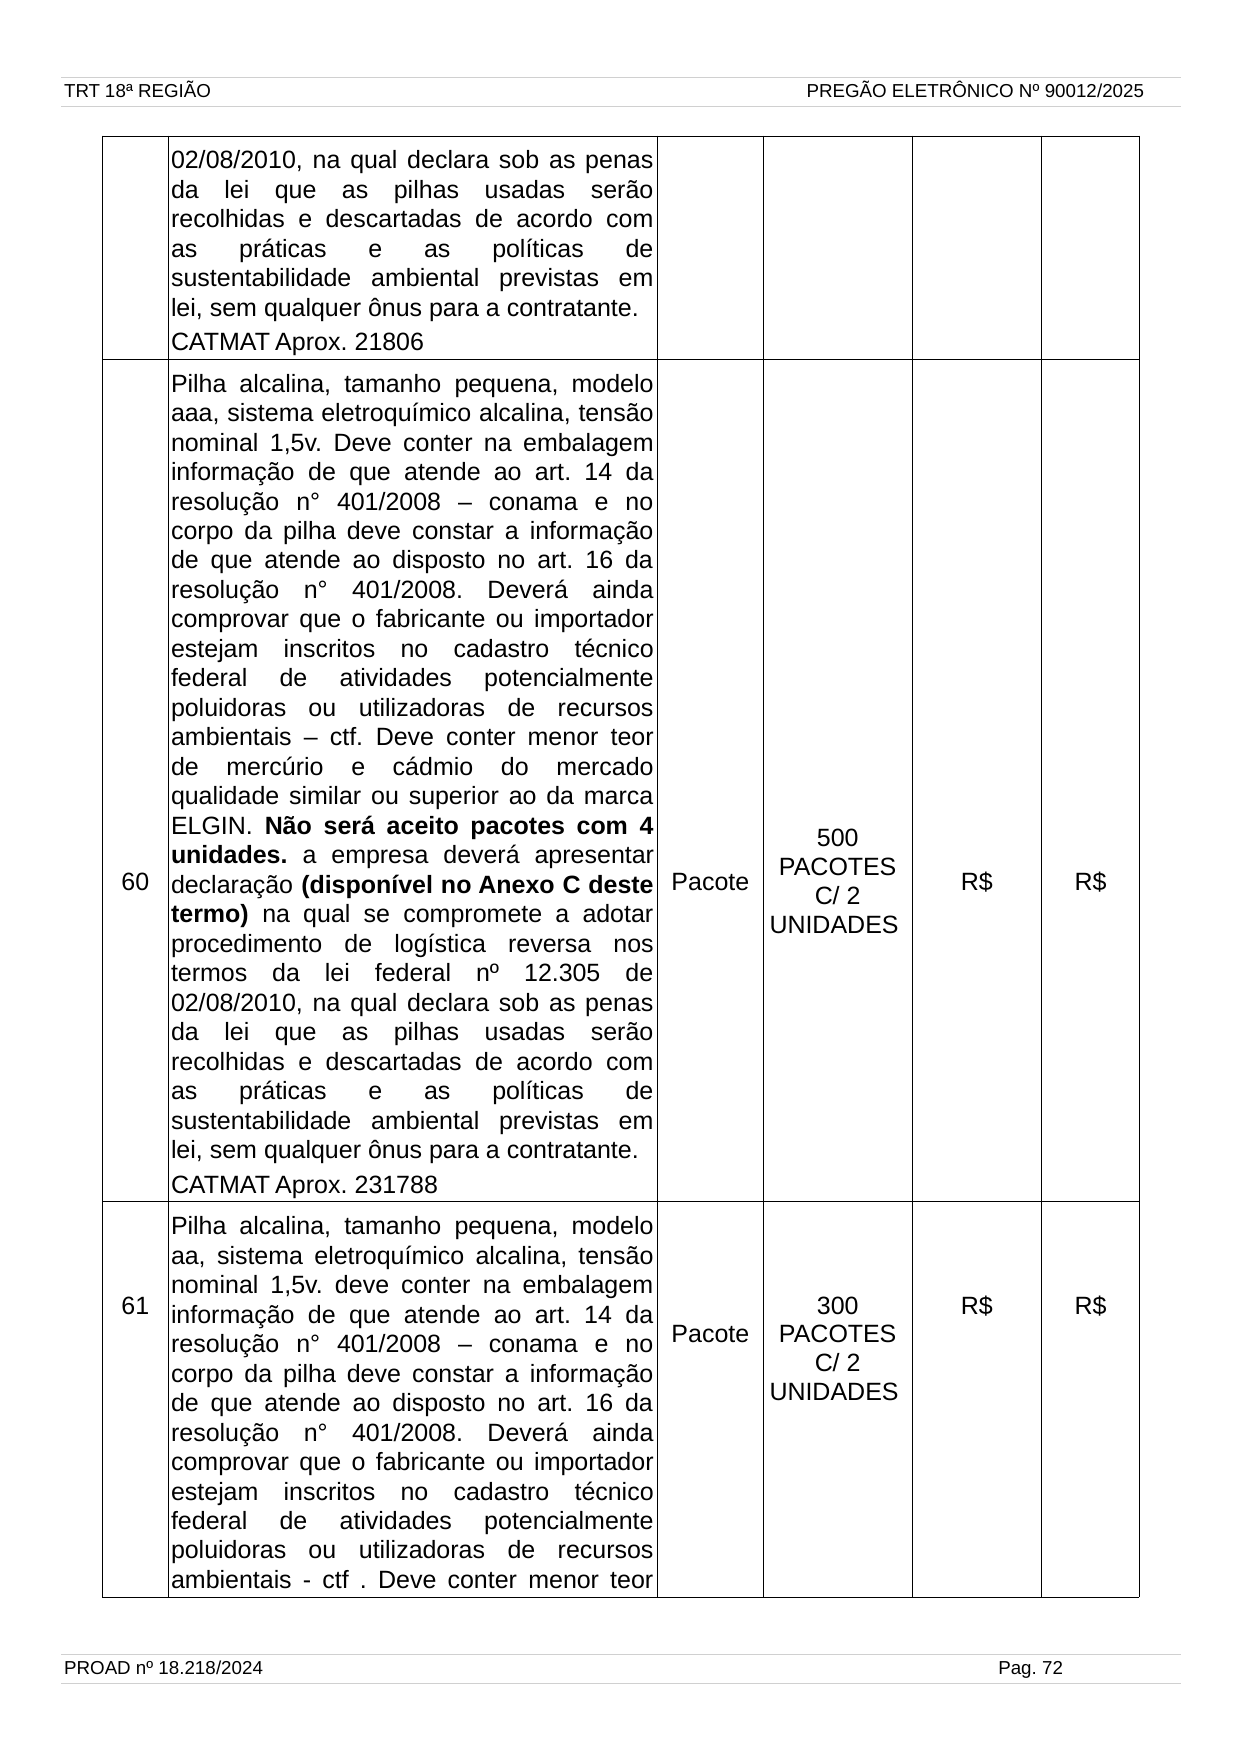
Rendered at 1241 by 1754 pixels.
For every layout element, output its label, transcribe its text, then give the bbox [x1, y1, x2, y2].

table_cell Pacote [658, 1202, 763, 1597]
table_cell 02/08/2010, na qual declara sob as penas da lei que as pilhas usadas serão recolhidas e descartadas de acordo com as práticas e as políticas de sustentabilidade ambiental previstas em lei, sem qualquer ônus para a contratante. CATMAT Aprox. 21806 [169, 137, 657, 359]
table_cell Pilha alcalina, tamanho pequena, modelo aaa, sistema eletroquímico alcalina, tensão nominal 1,5v. Deve conter na embalagem informação de que atende ao art. 14 da resolução n° 401/2008 – conama e no corpo da pilha deve constar a informação de que atende ao disposto no art. 16 da resolução n° 401/2008. Deverá ainda comprovar que o fabricante ou importador estejam inscritos no cadastro técnico federal de atividades potencialmente poluidoras ou utilizadoras de recursos ambientais – ctf. Deve conter menor teor de mercúrio e cádmio do mercado qualidade similar ou superior ao da marca ELGIN. Não será aceito pacotes com 4 unidades. a empresa deverá apresentar declaração (disponível no Anexo C deste termo) na qual se compromete a adotar procedimento de logística reversa nos termos da lei federal nº 12.305 de 02/08/2010, na qual declara sob as penas da lei que as pilhas usadas serão recolhidas e descartadas de acordo com as práticas e as políticas de sustentabilidade ambiental previstas em lei, sem qualquer ônus para a contratante. CATMAT Aprox. 231788 [169, 360, 657, 1201]
table_cell 60 [103, 360, 168, 1201]
table_cell R$ [1042, 1202, 1139, 1597]
table_cell [913, 137, 1041, 359]
table_cell 300 PACOTES C/ 2 UNIDADES [764, 1202, 912, 1597]
table_cell 500 PACOTES C/ 2 UNIDADES [764, 360, 912, 1201]
table_cell 61 [103, 1202, 168, 1597]
table_cell R$ [913, 1202, 1041, 1597]
table_cell Pacote [658, 360, 763, 1201]
table_cell [658, 137, 763, 359]
table_cell [1042, 137, 1139, 359]
table_cell Pilha alcalina, tamanho pequena, modelo aa, sistema eletroquímico alcalina, tensão nominal 1,5v. deve conter na embalagem informação de que atende ao art. 14 da resolução n° 401/2008 – conama e no corpo da pilha deve constar a informação de que atende ao disposto no art. 16 da resolução n° 401/2008. Deverá ainda comprovar que o fabricante ou importador estejam inscritos no cadastro técnico federal de atividades potencialmente poluidoras ou utilizadoras de recursos ambientais - ctf . Deve conter menor teor [169, 1202, 657, 1597]
table_cell [764, 137, 912, 359]
table_cell [103, 137, 168, 359]
table_cell R$ [913, 360, 1041, 1201]
table_cell R$ [1042, 360, 1139, 1201]
